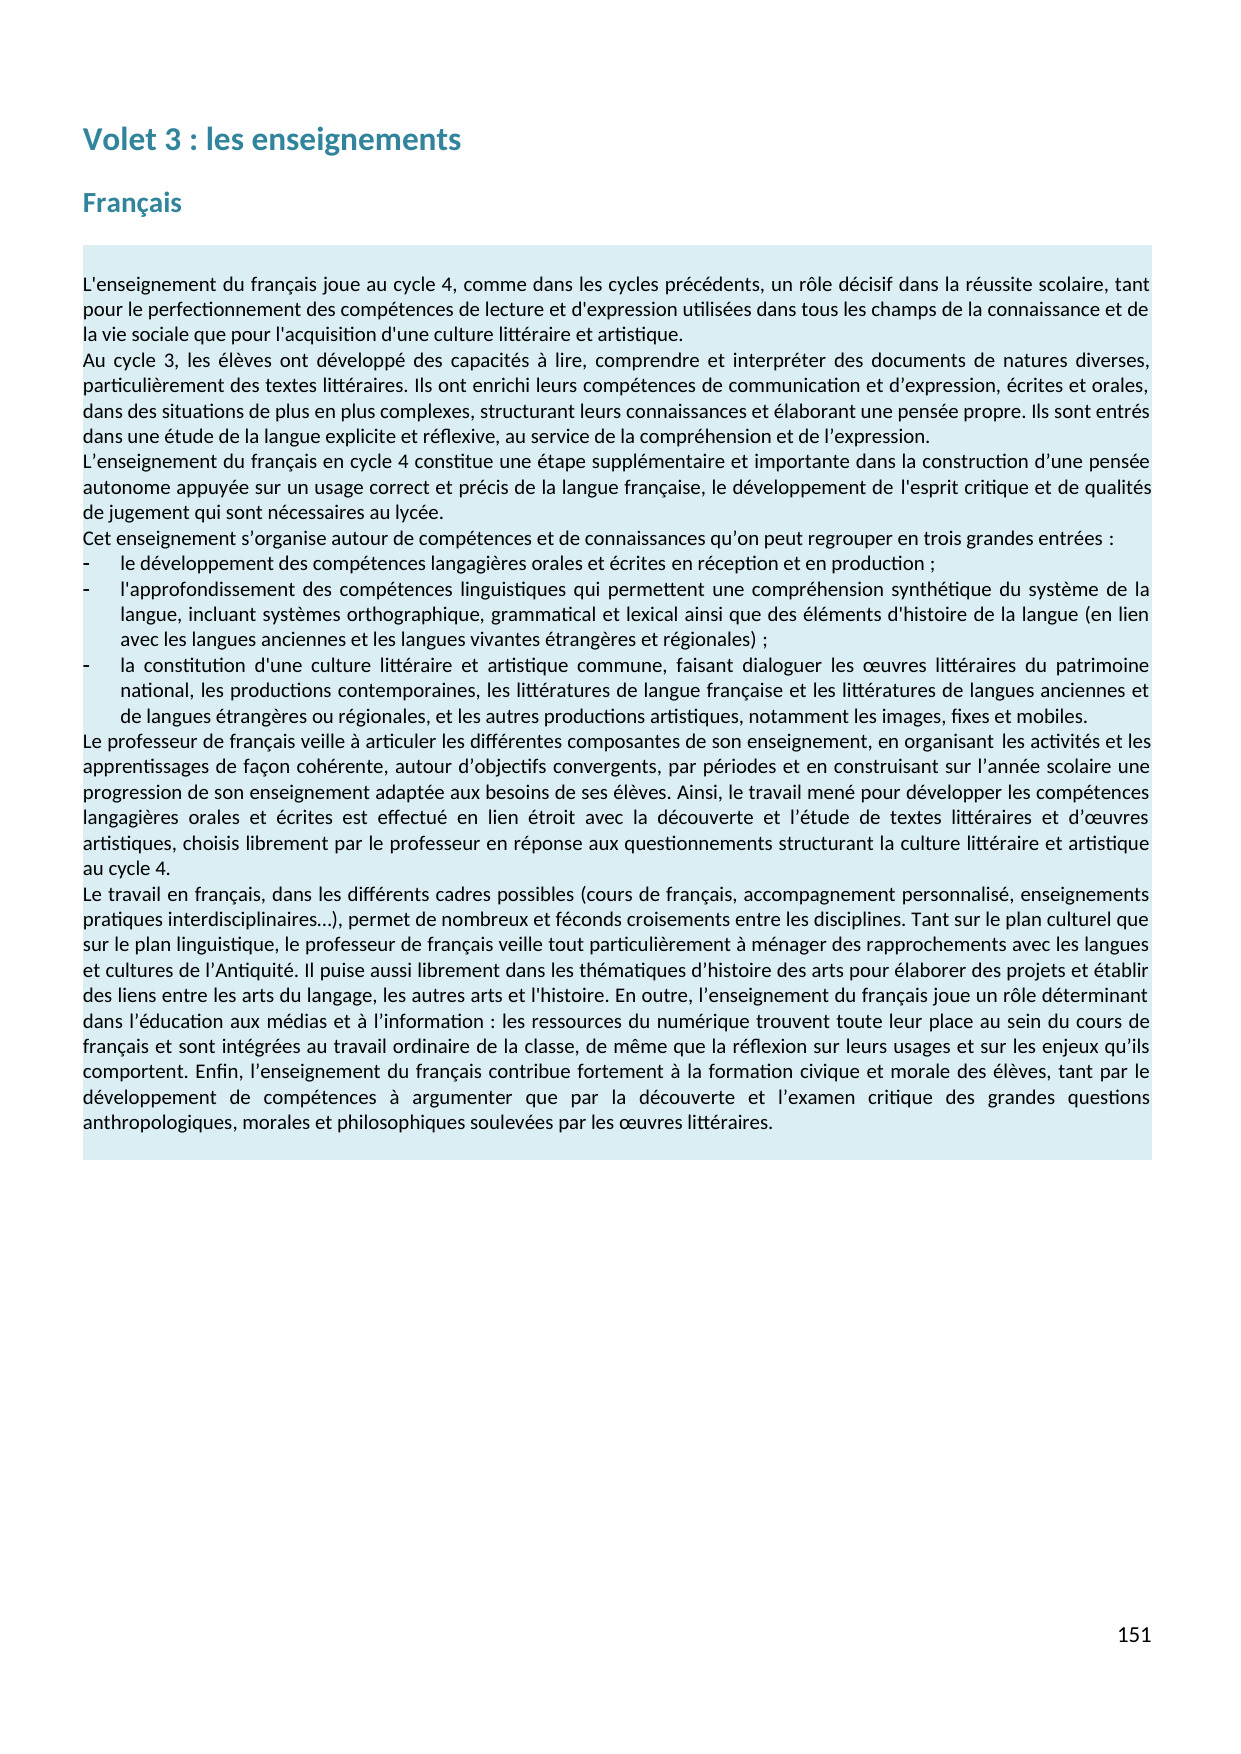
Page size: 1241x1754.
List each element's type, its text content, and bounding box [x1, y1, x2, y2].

text Cet enseignement s’organise autour de compétences et de connaissances qu’on peut regrouper en trois grandes entrées : [83, 525, 1152, 550]
text Volet 3 : les enseignements [83, 118, 1152, 159]
list l'approfondissement des compétences linguistiques qui permettent une compréhension synthétique du système de la langue, incluant systèmes orthographique, grammatical et lexical ainsi que des éléments d'histoire de la langue (en lien avec les langues anciennes et les langues vivantes étrangères et régionales) ; [83, 576, 1152, 652]
list la constitution d'une culture littéraire et artistique commune, faisant dialoguer les œuvres littéraires du patrimoine national, les productions contemporaines, les littératures de langue française et les littératures de langues anciennes et de langues étrangères ou régionales, et les autres productions artistiques, notamment les images, fixes et mobiles. [83, 652, 1152, 728]
text L'enseignement du français joue au cycle 4, comme dans les cycles précédents, un rôle décisif dans la réussite scolaire, tant pour le perfectionnement des compétences de lecture et d'expression utilisées dans tous les champs de la connaissance et de la vie sociale que pour l'acquisition d'une culture littéraire et artistique. [83, 271, 1152, 347]
text L’enseignement du français en cycle 4 constitue une étape supplémentaire et importante dans la construction d’une pensée autonome appuyée sur un usage correct et précis de la langue française, le développement de l'esprit critique et de qualités de jugement qui sont nécessaires au lycée. [83, 449, 1152, 525]
text Le travail en français, dans les différents cadres possibles (cours de français, accompagnement personnalisé, enseignements pratiques interdisciplinaires…), permet de nombreux et féconds croisements entre les disciplines. Tant sur le plan culturel que sur le plan linguistique, le professeur de français veille tout particulièrement à ménager des rapprochements avec les langues et cultures de l’Antiquité. Il puise aussi librement dans les thématiques d’histoire des arts pour élaborer des projets et établir des liens entre les arts du langage, les autres arts et l'histoire. En outre, l’enseignement du français joue un rôle déterminant dans l’éducation aux médias et à l’information : les ressources du numérique trouvent toute leur place au sein du cours de français et sont intégrées au travail ordinaire de la classe, de même que la réflexion sur leurs usages et sur les enjeux qu’ils comportent. Enfin, l’enseignement du français contribue fortement à la formation civique et morale des élèves, tant par le développement de compétences à argumenter que par la découverte et l’examen critique des grandes questions anthropologiques, morales et philosophiques soulevées par les œuvres littéraires. [83, 881, 1152, 1135]
list le développement des compétences langagières orales et écrites en réception et en production ; [83, 550, 1152, 576]
text Au cycle 3, les élèves ont développé des capacités à lire, comprendre et interpréter des documents de natures diverses, particulièrement des textes littéraires. Ils ont enrichi leurs compétences de communication et d’expression, écrites et orales, dans des situations de plus en plus complexes, structurant leurs connaissances et élaborant une pensée propre. Ils sont entrés dans une étude de la langue explicite et réflexive, au service de la compréhension et de l’expression. [83, 347, 1152, 449]
text Le professeur de français veille à articuler les différentes composantes de son enseignement, en organisant les activités et les apprentissages de façon cohérente, autour d’objectifs convergents, par périodes et en construisant sur l’année scolaire une progression de son enseignement adaptée aux besoins de ses élèves. Ainsi, le travail mené pour développer les compétences langagières orales et écrites est effectué en lien étroit avec la découverte et l’étude de textes littéraires et d’œuvres artistiques, choisis librement par le professeur en réponse aux questionnements structurant la culture littéraire et artistique au cycle 4. [83, 728, 1152, 881]
text Français [83, 184, 1152, 220]
